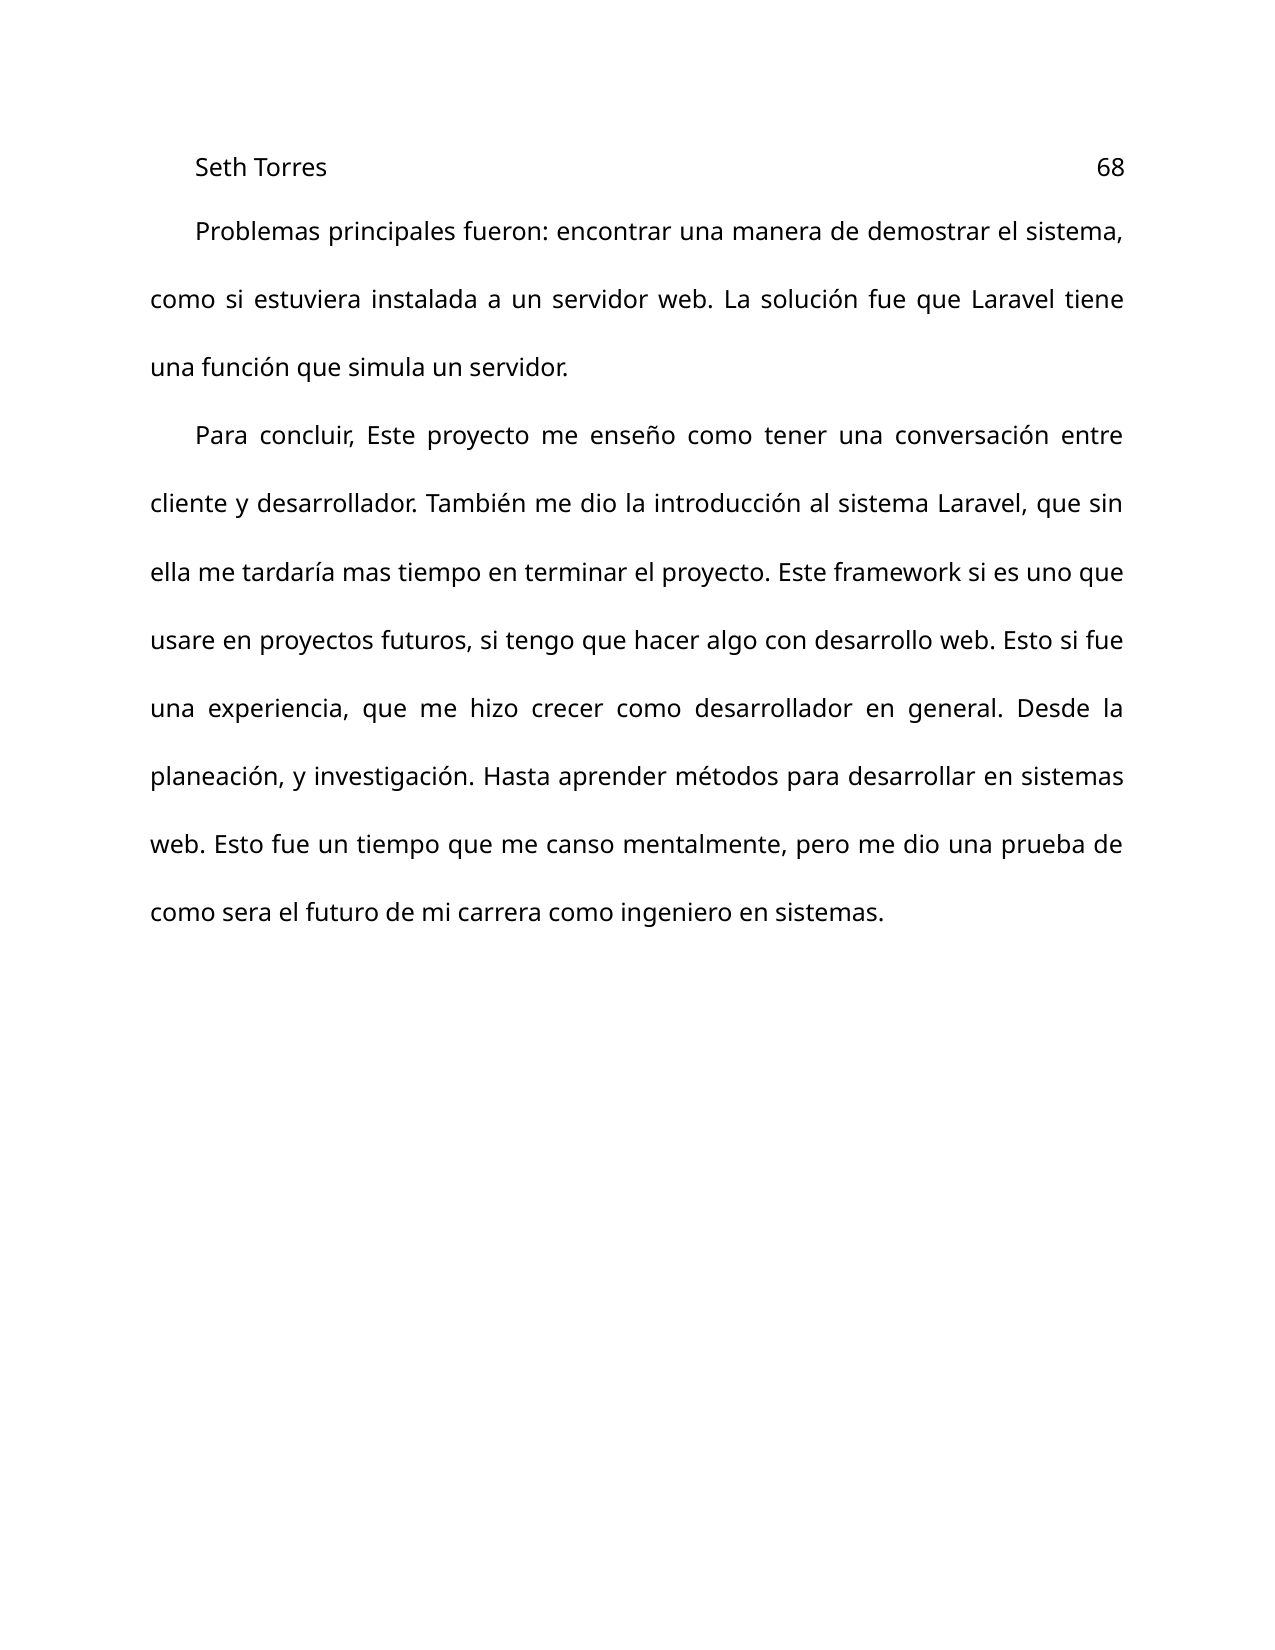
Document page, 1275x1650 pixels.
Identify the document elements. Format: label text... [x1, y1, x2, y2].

text Problemas principales fueron: encontrar una manera de demostrar el sistema, como si estuviera instalada a un servidor web. La solución fue que Laravel tiene una función que simula un servidor. [150, 213, 1125, 384]
text Para concluir, Este proyecto me enseño como tener una conversación entre cliente y desarrollador. También me dio la introducción al sistema Laravel, que sin ella me tardaría mas tiempo en terminar el proyecto. Este framework si es uno que usare en proyectos futuros, si tengo que hacer algo con desarrollo web. Esto si fue una experiencia, que me hizo crecer como desarrollador en general. Desde la planeación, y investigación. Hasta aprender métodos para desarrollar en sistemas web. Esto fue un tiempo que me canso mentalmente, pero me dio una prueba de como sera el futuro de mi carrera como ingeniero en sistemas. [150, 418, 1125, 929]
